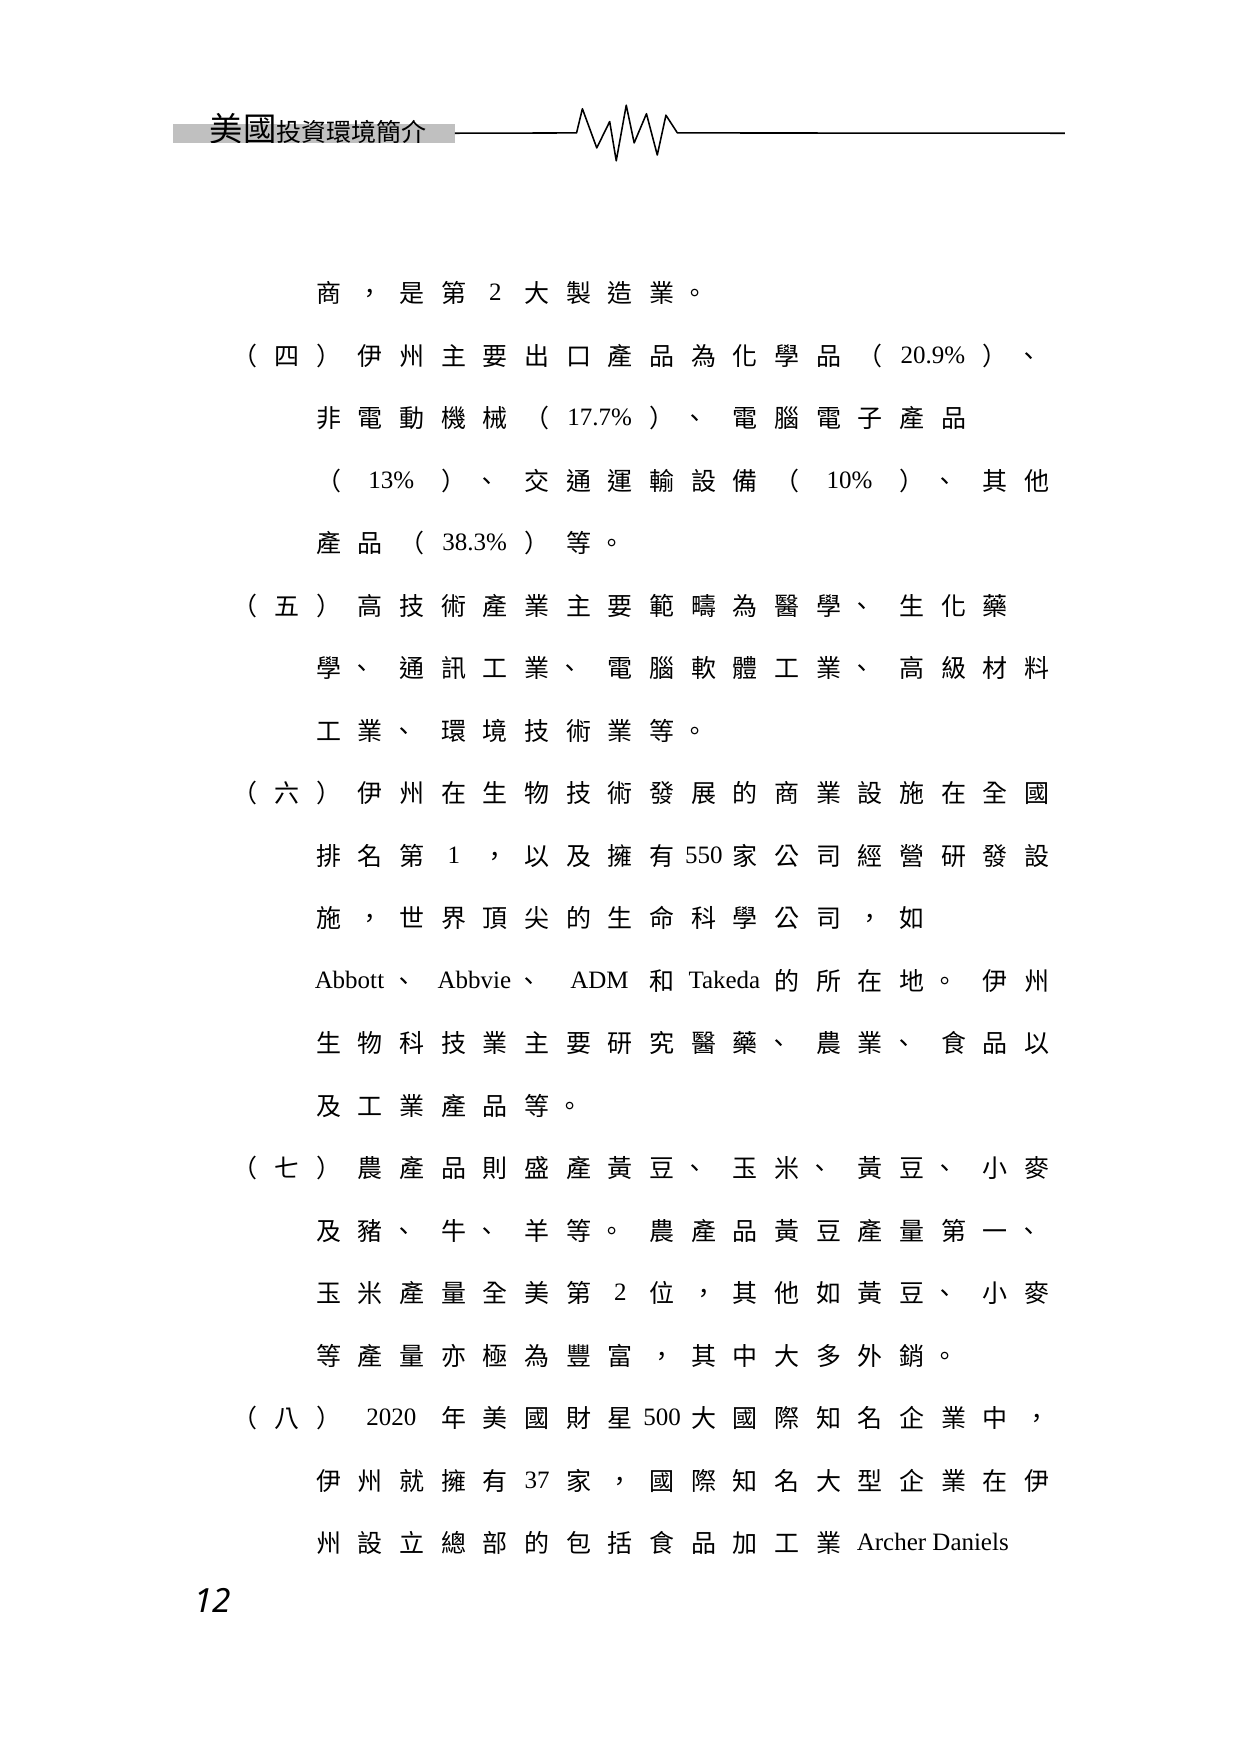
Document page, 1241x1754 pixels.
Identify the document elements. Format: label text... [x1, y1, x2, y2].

text （七）農產品則盛產黃豆、玉米、黃豆、小麥及豬、牛、羊等。農產品黃豆產量第一、玉米產量全美第2位，其他如黃豆、小麥等產量亦極為豐富，其中大多外銷。 [207, 1125, 1058, 1375]
text 商，是第2大製造業。 [207, 250, 1058, 313]
text （六）伊州在生物技術發展的商業設施在全國排名第1，以及擁有550家公司經營研發設施，世界頂尖的生命科學公司，如Abbott、Abbvie、ADM和Takeda的所在地。伊州生物科技業主要研究醫藥、農業、食品以及工業產品等。 [207, 750, 1058, 1125]
text （五）高技術產業主要範疇為醫學、生化藥學、通訊工業、電腦軟體工業、高級材料工業、環境技術業等。 [207, 563, 1058, 750]
text （八）2020年美國財星500大國際知名企業中，伊州就擁有37家，國際知名大型企業在伊州設立總部的包括食品加工業Archer Daniels [207, 1375, 1058, 1563]
text （四）伊州主要出口產品為化學品（20.9%）、非電動機械（17.7%）、電腦電子產品（13%）、交通運輸設備（10%）、其他產品（38.3%）等。 [207, 313, 1058, 563]
